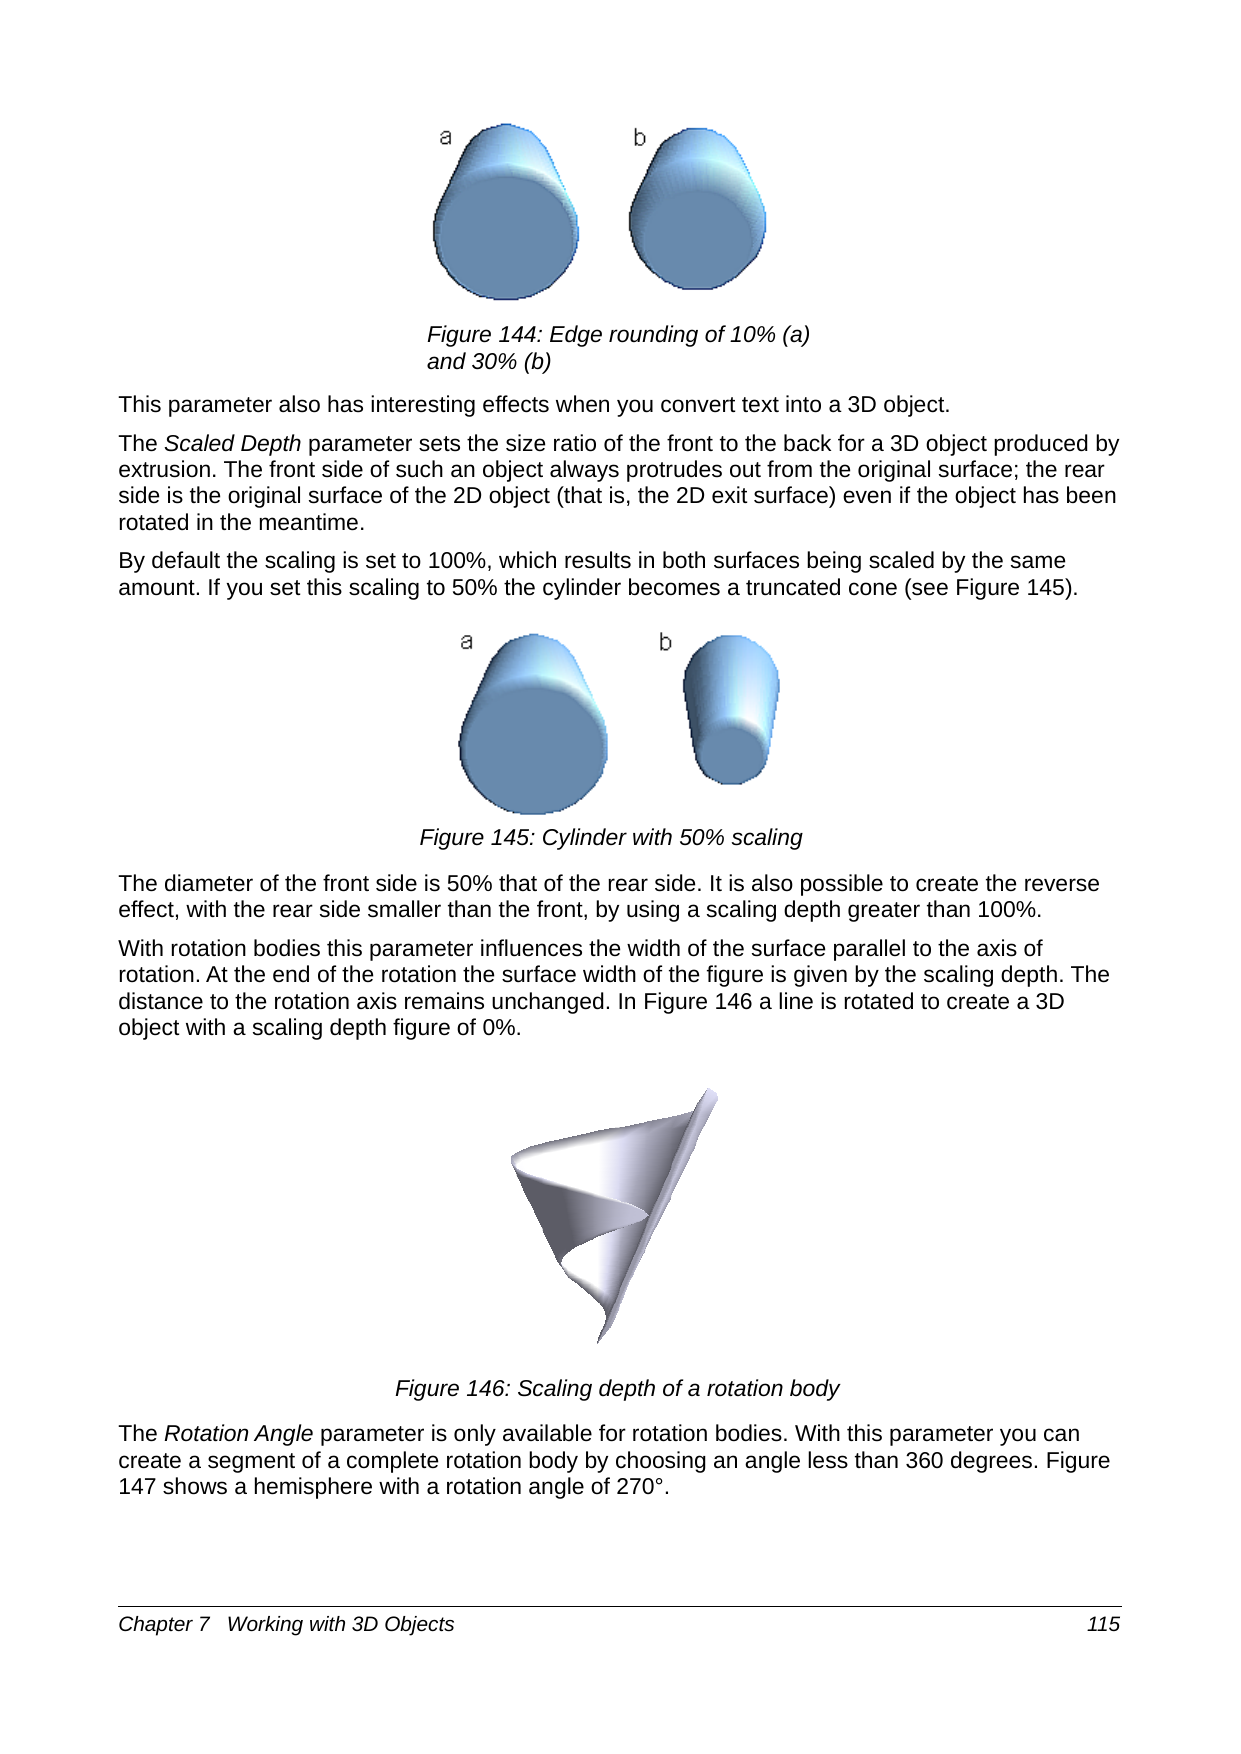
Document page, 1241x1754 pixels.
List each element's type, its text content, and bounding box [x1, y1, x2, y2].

text This parameter also has interesting effects when you convert text into a 3D object. [118, 391, 1122, 417]
text The diameter of the front side is 50% that of the rear side. It is also possible to create the reverse effect, with the rear side smaller than the front, by using a scaling depth greater than 100%. [118, 870, 1122, 922]
text By default the scaling is set to 100%, which results in both surfaces being scaled by the same amount. If you set this scaling to 50% the cylinder becomes a truncated cone (see Figure 145). [118, 547, 1122, 600]
picture [426, 118, 781, 315]
text The Scaled Depth parameter sets the size ratio of the front to the back for a 3D object produced by extrusion. The front side of such an object always protrudes out from the original surface; the rear side is the original surface of the 2D object (that is, the 2D exit surface) even if the object has been rotated in the meantime. [118, 429, 1122, 535]
text With rotation bodies this parameter influences the width of the surface parallel to the axis of rotation. At the end of the rotation the surface width of the figure is given by the scaling depth. The distance to the rotation axis remains unchanged. In Figure 146 a line is rotated to create a 3D object with a scaling depth figure of 0%. [118, 935, 1122, 1040]
picture [451, 625, 789, 818]
text Figure 146: Scaling depth of a rotation body [395, 1375, 845, 1401]
text Figure 144: Edge rounding of 10% (a) and 30% (b) [427, 321, 813, 374]
text The Rotation Angle parameter is only available for rotation bodies. With this parameter you can create a segment of a complete rotation body by choosing an angle less than 360 degrees. Figure 147 shows a hemisphere with a rotation angle of 270°. [118, 1420, 1122, 1499]
text Figure 145: Cylinder with 50% scaling [419, 824, 821, 851]
